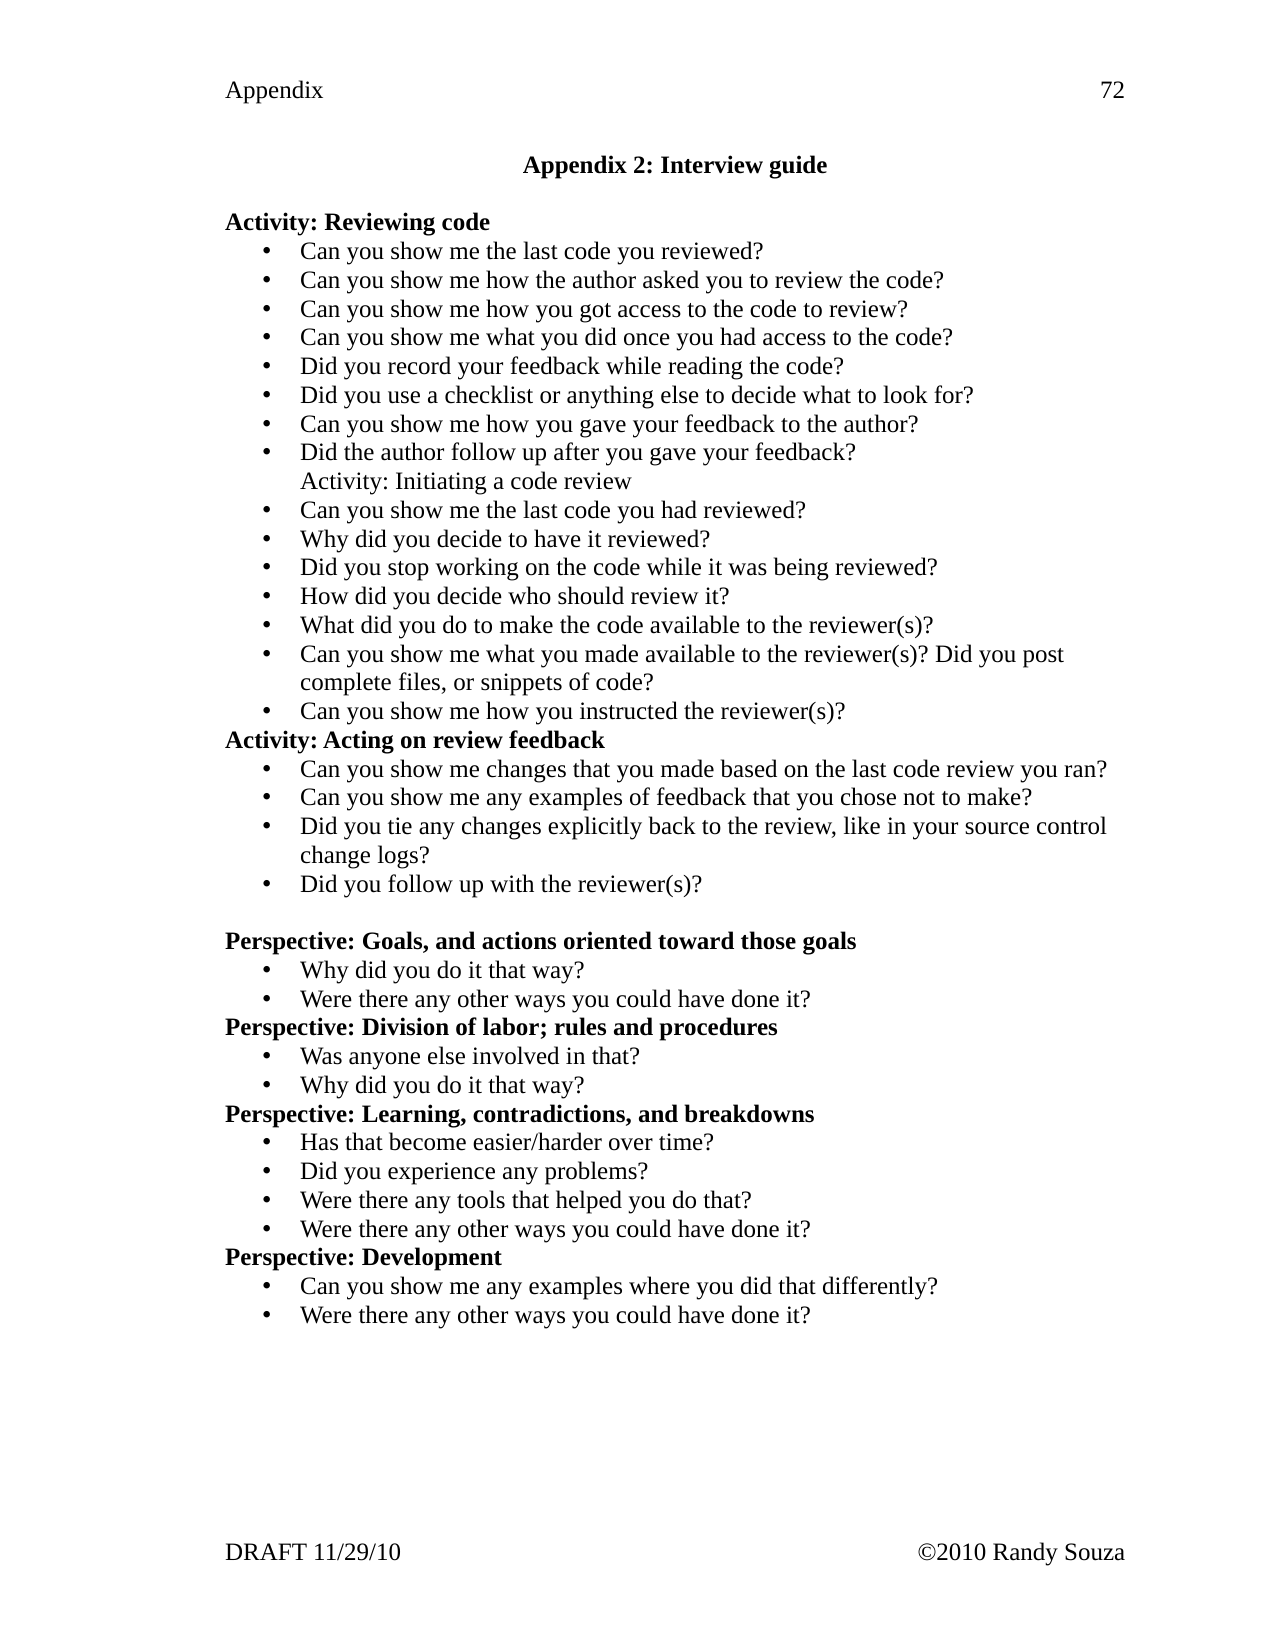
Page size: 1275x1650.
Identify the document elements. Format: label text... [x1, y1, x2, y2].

text Perspective: Development [225, 1242, 1125, 1271]
list Did you stop working on the code while it was being reviewed? [262, 552, 1125, 581]
subtitle Appendix 2: Interview guide [225, 150, 1125, 179]
list Can you show me any examples of feedback that you chose not to make? [262, 782, 1125, 811]
list Can you show me any examples where you did that differently? [262, 1271, 1125, 1300]
list Did the author follow up after you gave your feedback? [262, 437, 1125, 466]
list Did you use a checklist or anything else to decide what to look for? [262, 380, 1125, 409]
text Perspective: Division of labor; rules and procedures [225, 1012, 1125, 1041]
list Activity: Initiating a code review [262, 466, 1125, 495]
list Has that become easier/harder over time? [262, 1127, 1125, 1156]
text Perspective: Goals, and actions oriented toward those goals [225, 926, 1125, 955]
text Activity: Acting on review feedback [225, 725, 1125, 754]
list Can you show me what you did once you had access to the code? [262, 322, 1125, 351]
list Can you show me how the author asked you to review the code? [262, 265, 1125, 294]
list Why did you do it that way? [262, 1070, 1125, 1099]
list Were there any other ways you could have done it? [262, 1214, 1125, 1242]
list Can you show me changes that you made based on the last code review you ran? [262, 754, 1125, 782]
list Did you follow up with the reviewer(s)? [262, 869, 1125, 897]
list Can you show me how you instructed the reviewer(s)? [262, 696, 1125, 725]
list Were there any tools that helped you do that? [262, 1185, 1125, 1214]
list Did you experience any problems? [262, 1156, 1125, 1185]
text Perspective: Learning, contradictions, and breakdowns [225, 1099, 1125, 1127]
list Can you show me the last code you had reviewed? [262, 495, 1125, 524]
list Why did you decide to have it reviewed? [262, 524, 1125, 552]
list Was anyone else involved in that? [262, 1041, 1125, 1070]
list Did you record your feedback while reading the code? [262, 351, 1125, 380]
list Were there any other ways you could have done it? [262, 984, 1125, 1012]
list What did you do to make the code available to the reviewer(s)? [262, 610, 1125, 639]
list Were there any other ways you could have done it? [262, 1300, 1125, 1329]
list How did you decide who should review it? [262, 581, 1125, 610]
list Did you tie any changes explicitly back to the review, like in your source control change logs? [262, 811, 1125, 869]
list Can you show me how you got access to the code to review? [262, 294, 1125, 322]
list Can you show me what you made available to the reviewer(s)? Did you post complete files, or snippets of code? [262, 639, 1125, 696]
list Why did you do it that way? [262, 955, 1125, 984]
list Can you show me how you gave your feedback to the author? [262, 409, 1125, 437]
text Activity: Reviewing code [225, 207, 1125, 236]
list Can you show me the last code you reviewed? [262, 236, 1125, 265]
